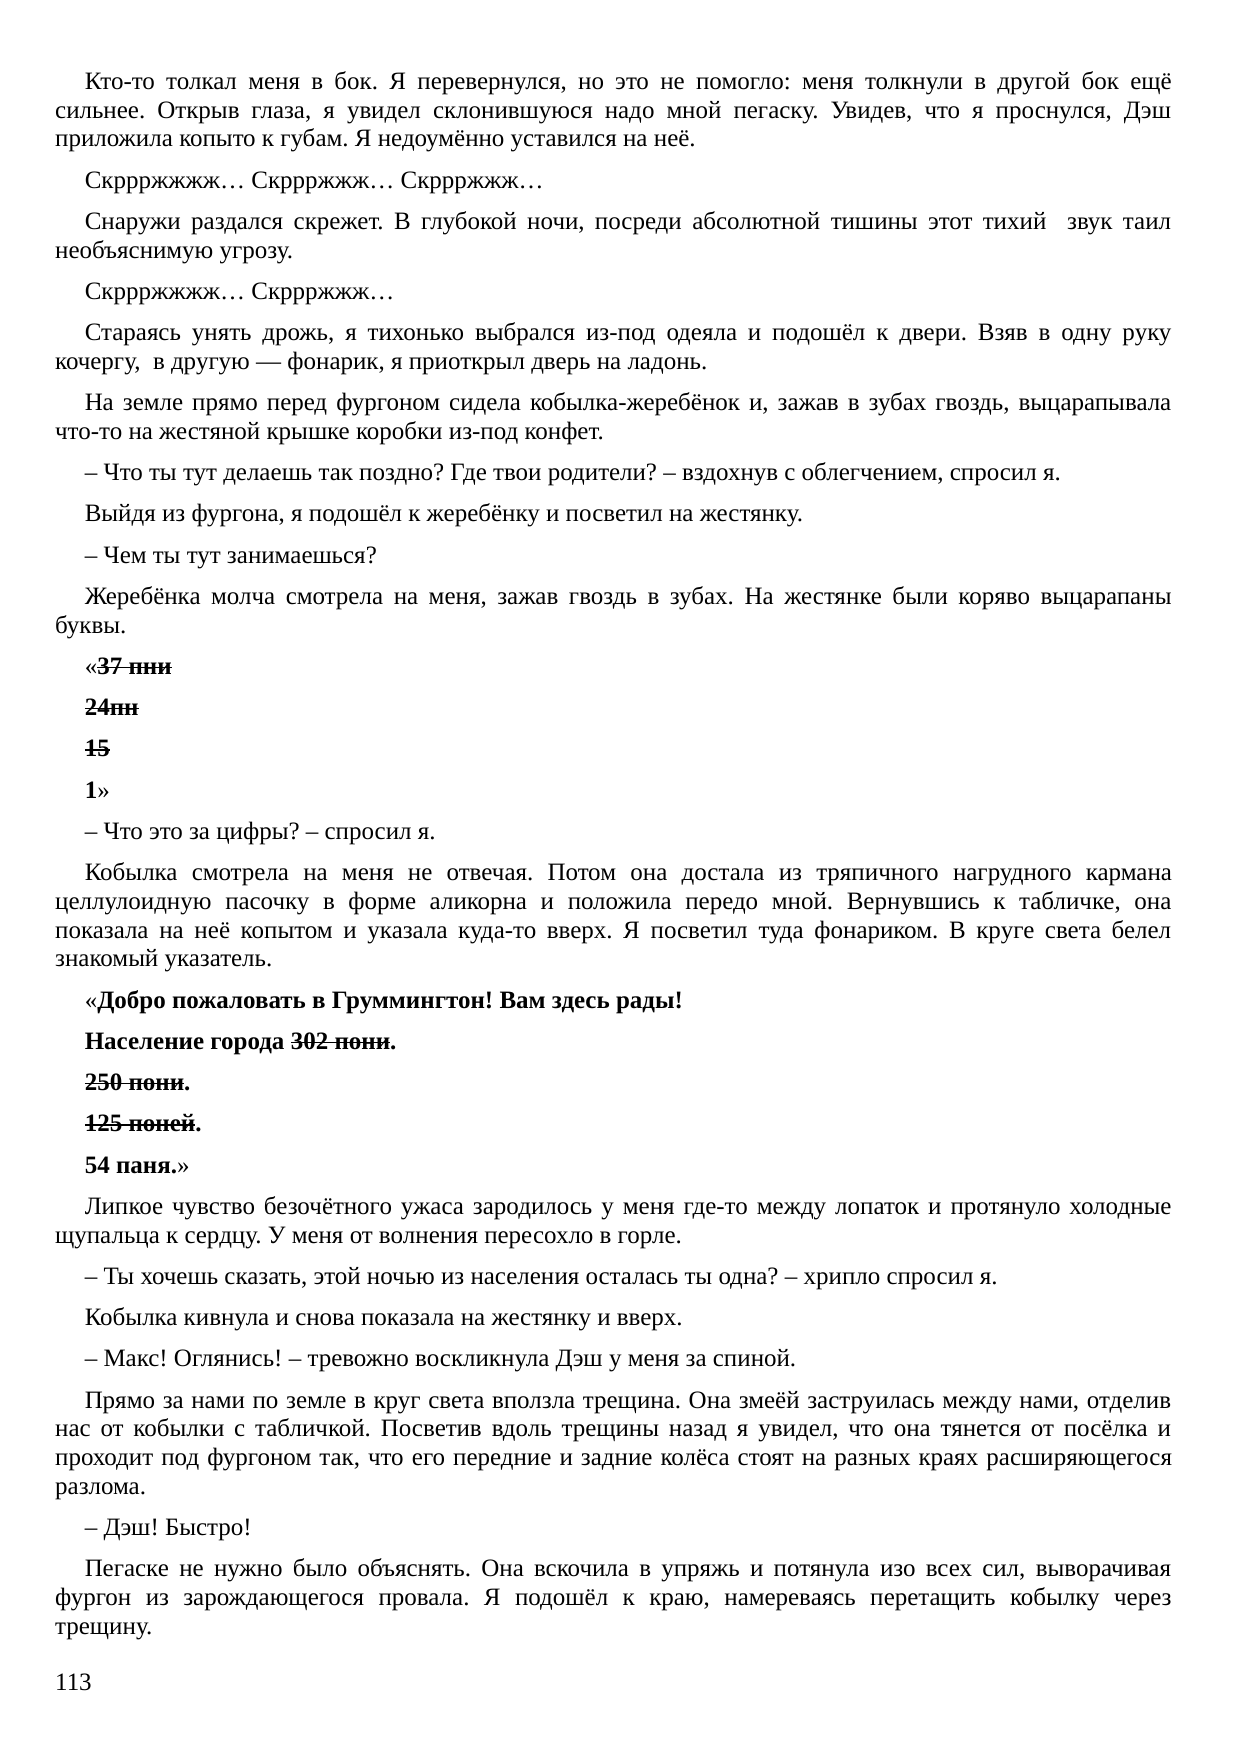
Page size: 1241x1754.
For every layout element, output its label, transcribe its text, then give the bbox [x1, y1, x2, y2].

text Скррржжжж… Скррржжж… [55, 276, 1173, 305]
text – Дэш! Быстро! [55, 1512, 1173, 1541]
text 125 поней. [55, 1108, 1173, 1137]
text 250 пони. [55, 1067, 1173, 1096]
text – Что ты тут делаешь так поздно? Где твои родители? – вздохнув с облегчением, спросил я. [55, 457, 1173, 486]
text Кобылка кивнула и снова показала на жестянку и вверх. [55, 1302, 1173, 1331]
text «Добро пожаловать в Груммингтон! Вам здесь рады! [55, 985, 1173, 1013]
text Липкое чувство безочётного ужаса зародилось у меня где-то между лопаток и протянуло холодные щупальца к сердцу. У меня от волнения пересохло в горле. [55, 1191, 1173, 1248]
text Население города 302 пони. [55, 1026, 1173, 1055]
text На земле прямо перед фургоном сидела кобылка-жеребёнок и, зажав в зубах гвоздь, выцарапывала что-то на жестяной крышке коробки из-под конфет. [55, 387, 1173, 445]
text Стараясь унять дрожь, я тихонько выбрался из-под одеяла и подошёл к двери. Взяв в одну руку кочергу, в другую — фонарик, я приоткрыл дверь на ладонь. [55, 317, 1173, 375]
text Кобылка смотрела на меня не отвечая. Потом она достала из тряпичного нагрудного кармана целлулоидную пасочку в форме аликорна и положила передо мной. Вернувшись к табличке, она показала на неё копытом и указала куда-то вверх. Я посветил туда фонариком. В круге света белел знакомый указатель. [55, 857, 1173, 972]
text Скррржжжж… Скррржжж… Скррржжж… [55, 165, 1173, 193]
text 1» [55, 775, 1173, 803]
text – Макс! Оглянись! – тревожно воскликнула Дэш у меня за спиной. [55, 1343, 1173, 1372]
text 24пн [55, 692, 1173, 721]
text «37 пни [55, 651, 1173, 680]
text Снаружи раздался скрежет. В глубокой ночи, посреди абсолютной тишины этот тихий звук таил необъяснимую угрозу. [55, 206, 1173, 263]
text Выйдя из фургона, я подошёл к жеребёнку и посветил на жестянку. [55, 498, 1173, 527]
text Пегаске не нужно было объяснять. Она вскочила в упряжь и потянула изо всех сил, выворачивая фургон из зарождающегося провала. Я подошёл к краю, намереваясь перетащить кобылку через трещину. [55, 1553, 1173, 1640]
text 54 паня.» [55, 1150, 1173, 1178]
text – Чем ты тут занимаешься? [55, 540, 1173, 568]
text Кто-то толкал меня в бок. Я перевернулся, но это не помогло: меня толкнули в другой бок ещё сильнее. Открыв глаза, я увидел склонившуюся надо мной пегаску. Увидев, что я проснулся, Дэш приложила копыто к губам. Я недоумённо уставился на неё. [55, 66, 1173, 152]
text – Ты хочешь сказать, этой ночью из населения осталась ты одна? – хрипло спросил я. [55, 1261, 1173, 1290]
text Прямо за нами по земле в круг света вползла трещина. Она змеёй заструилась между нами, отделив нас от кобылки с табличкой. Посветив вдоль трещины назад я увидел, что она тянется от посёлка и проходит под фургоном так, что его передние и задние колёса стоят на разных краях расширяющегося разлома. [55, 1385, 1173, 1500]
text Жеребёнка молча смотрела на меня, зажав гвоздь в зубах. На жестянке были коряво выцарапаны буквы. [55, 581, 1173, 638]
text – Что это за цифры? – спросил я. [55, 816, 1173, 845]
text 15 [55, 733, 1173, 762]
